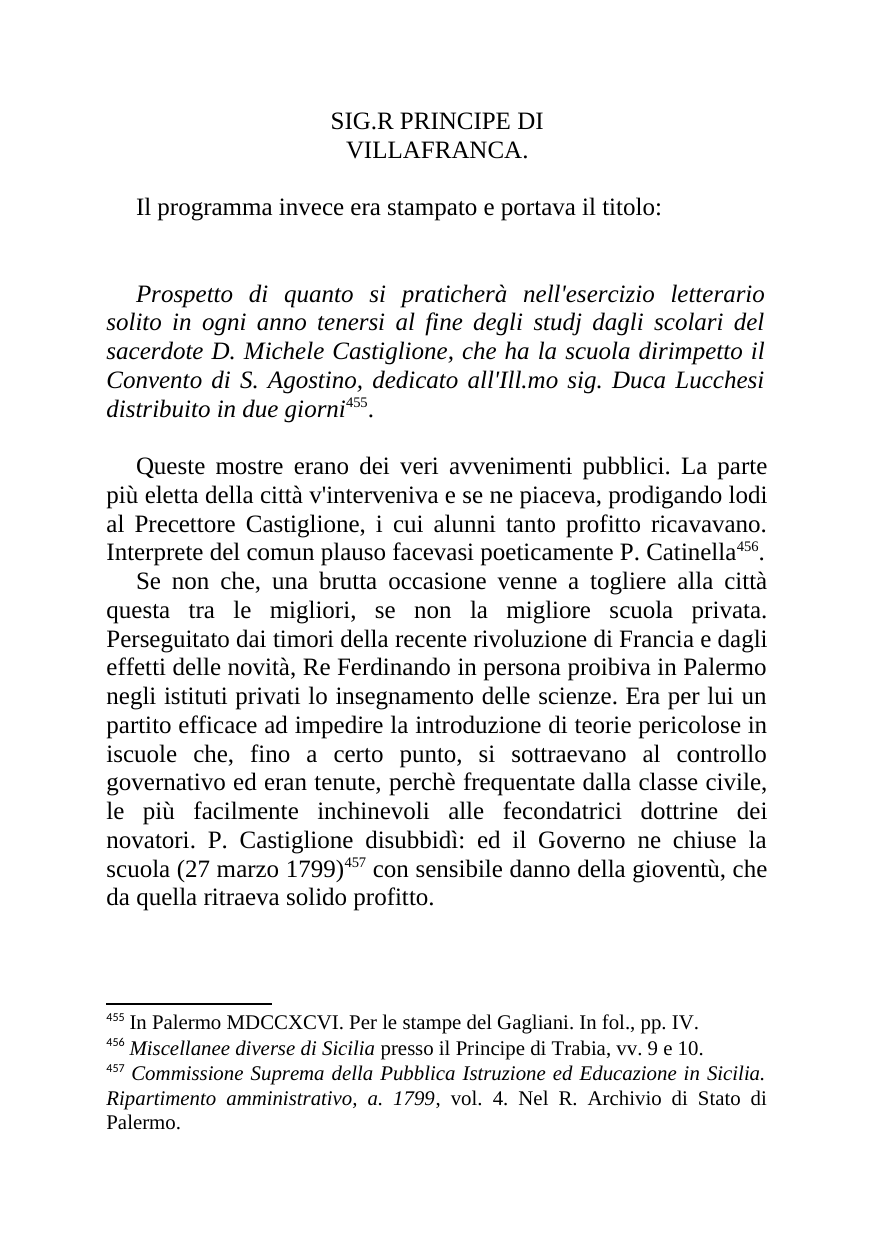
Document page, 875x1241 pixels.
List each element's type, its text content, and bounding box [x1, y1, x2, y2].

text SIG.R PRINCIPE DI [106, 106, 768, 135]
text Il programma invece era stampato e portava il titolo: [106, 192, 768, 221]
text VILLAFRANCA. [106, 135, 768, 164]
text Miscellanee diverse di Sicilia presso il Principe di Trabia, vv. 9 e 10. [106, 1035, 768, 1060]
text Commissione Suprema della Pubblica Istruzione ed Educazione in Sicilia. Ripartimento amministrativo, a. 1799, vol. 4. Nel R. Archivio di Stato di Palermo. [106, 1060, 768, 1134]
text Se non che, una brutta occasione venne a togliere alla città questa tra le migliori, se non la migliore scuola privata. Perseguitato dai timori della recente rivoluzione di Francia e dagli effetti delle novità, Re Ferdinando in persona proibiva in Palermo negli istituti privati lo insegnamento delle scienze. Era per lui un partito efficace ad impedire la introduzione di teorie pericolose in iscuole che, fino a certo punto, si sottraevano al controllo governativo ed eran tenute, perchè frequentate dalla classe civile, le più facilmente inchinevoli alle fecondatrici dottrine dei novatori. P. Castiglione disubbidì: ed il Governo ne chiuse la scuola (27 marzo 1799) con sensibile danno della gioventù, che da quella ritraeva solido profitto. [106, 566, 768, 911]
text Prospetto di quanto si praticherà nell'esercizio letterario solito in ogni anno tenersi al fine degli studj dagli scolari del sacerdote D. Michele Castiglione, che ha la scuola dirimpetto il Convento di S. Agostino, dedicato all'Ill.mo sig. Duca Lucchesi distribuito in due giorni. [106, 279, 768, 422]
text In Palermo MDCCXCVI. Per le stampe del Gagliani. In fol., pp. IV. [106, 1009, 768, 1035]
text Queste mostre erano dei veri avvenimenti pubblici. La parte più eletta della città v'interveniva e se ne piaceva, prodigando lodi al Precettore Castiglione, i cui alunni tanto profitto ricavavano. Interprete del comun plauso facevasi poeticamente P. Catinella. [106, 451, 768, 566]
